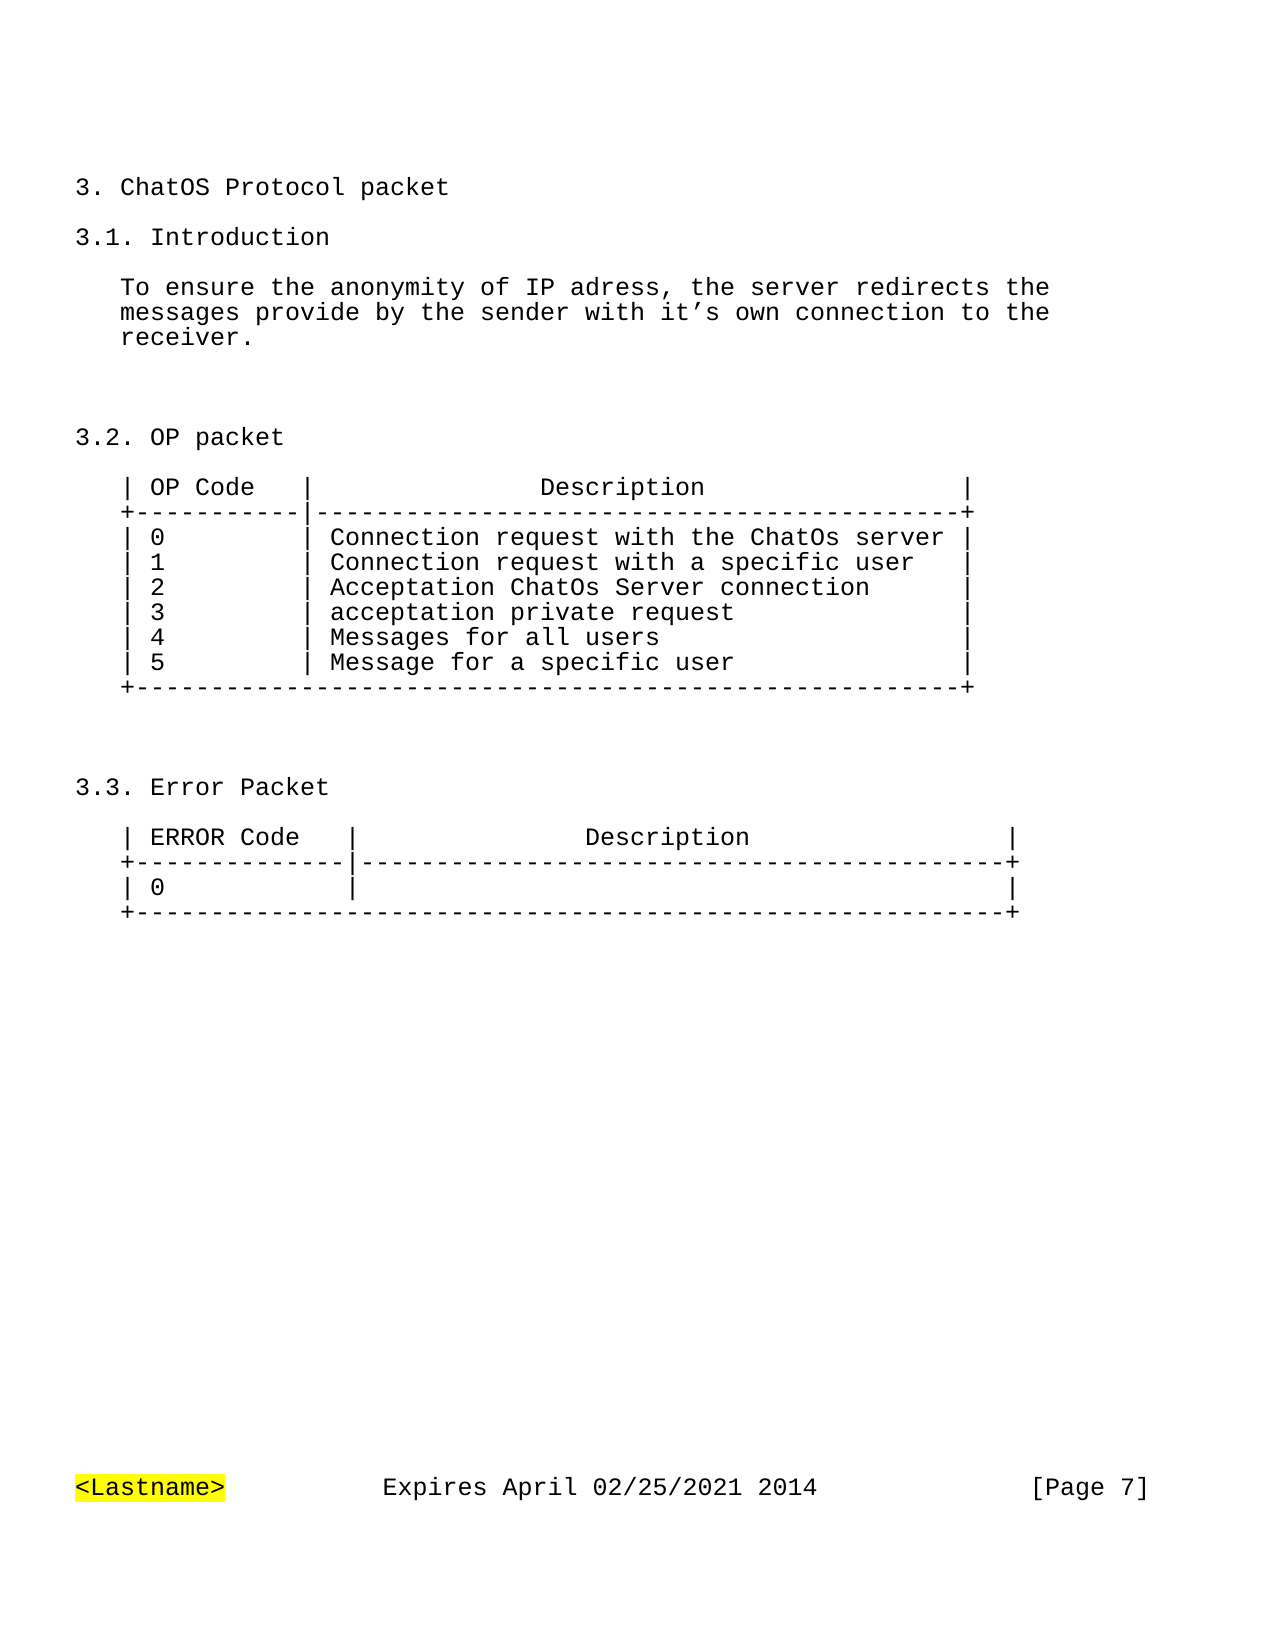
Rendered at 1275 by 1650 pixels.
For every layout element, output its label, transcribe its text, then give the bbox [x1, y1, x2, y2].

subtitle ChatOS Protocol packet [75, 175, 1155, 200]
text To ensure the anonymity of IP adress, the server redirects the messages provide by the sender with it’s own connection to the receiver. [120, 275, 1155, 350]
text | 0 | | [120, 875, 1155, 900]
subtitle Introduction [75, 225, 1155, 250]
text +----------------------------------------------------------+ [120, 900, 1155, 925]
text | 1 | Connection request with a specific user | [75, 550, 1155, 575]
subtitle OP packet [75, 425, 1155, 450]
text | 3 | acceptation private request | [75, 600, 1155, 625]
text +-----------|-------------------------------------------+ [120, 500, 1155, 525]
text +-------------------------------------------------------+ [75, 675, 1155, 700]
text | 2 | Acceptation ChatOs Server connection | [75, 575, 1155, 600]
subtitle Error Packet [75, 775, 1155, 800]
text | 0 | Connection request with the ChatOs server | [120, 525, 1155, 550]
text | 4 | Messages for all users | [75, 625, 1155, 650]
text +--------------|-------------------------------------------+ [120, 850, 1155, 875]
text | OP Code | Description | [120, 475, 1155, 500]
text | ERROR Code | Description | [120, 825, 1155, 850]
text | 5 | Message for a specific user | [75, 650, 1155, 675]
